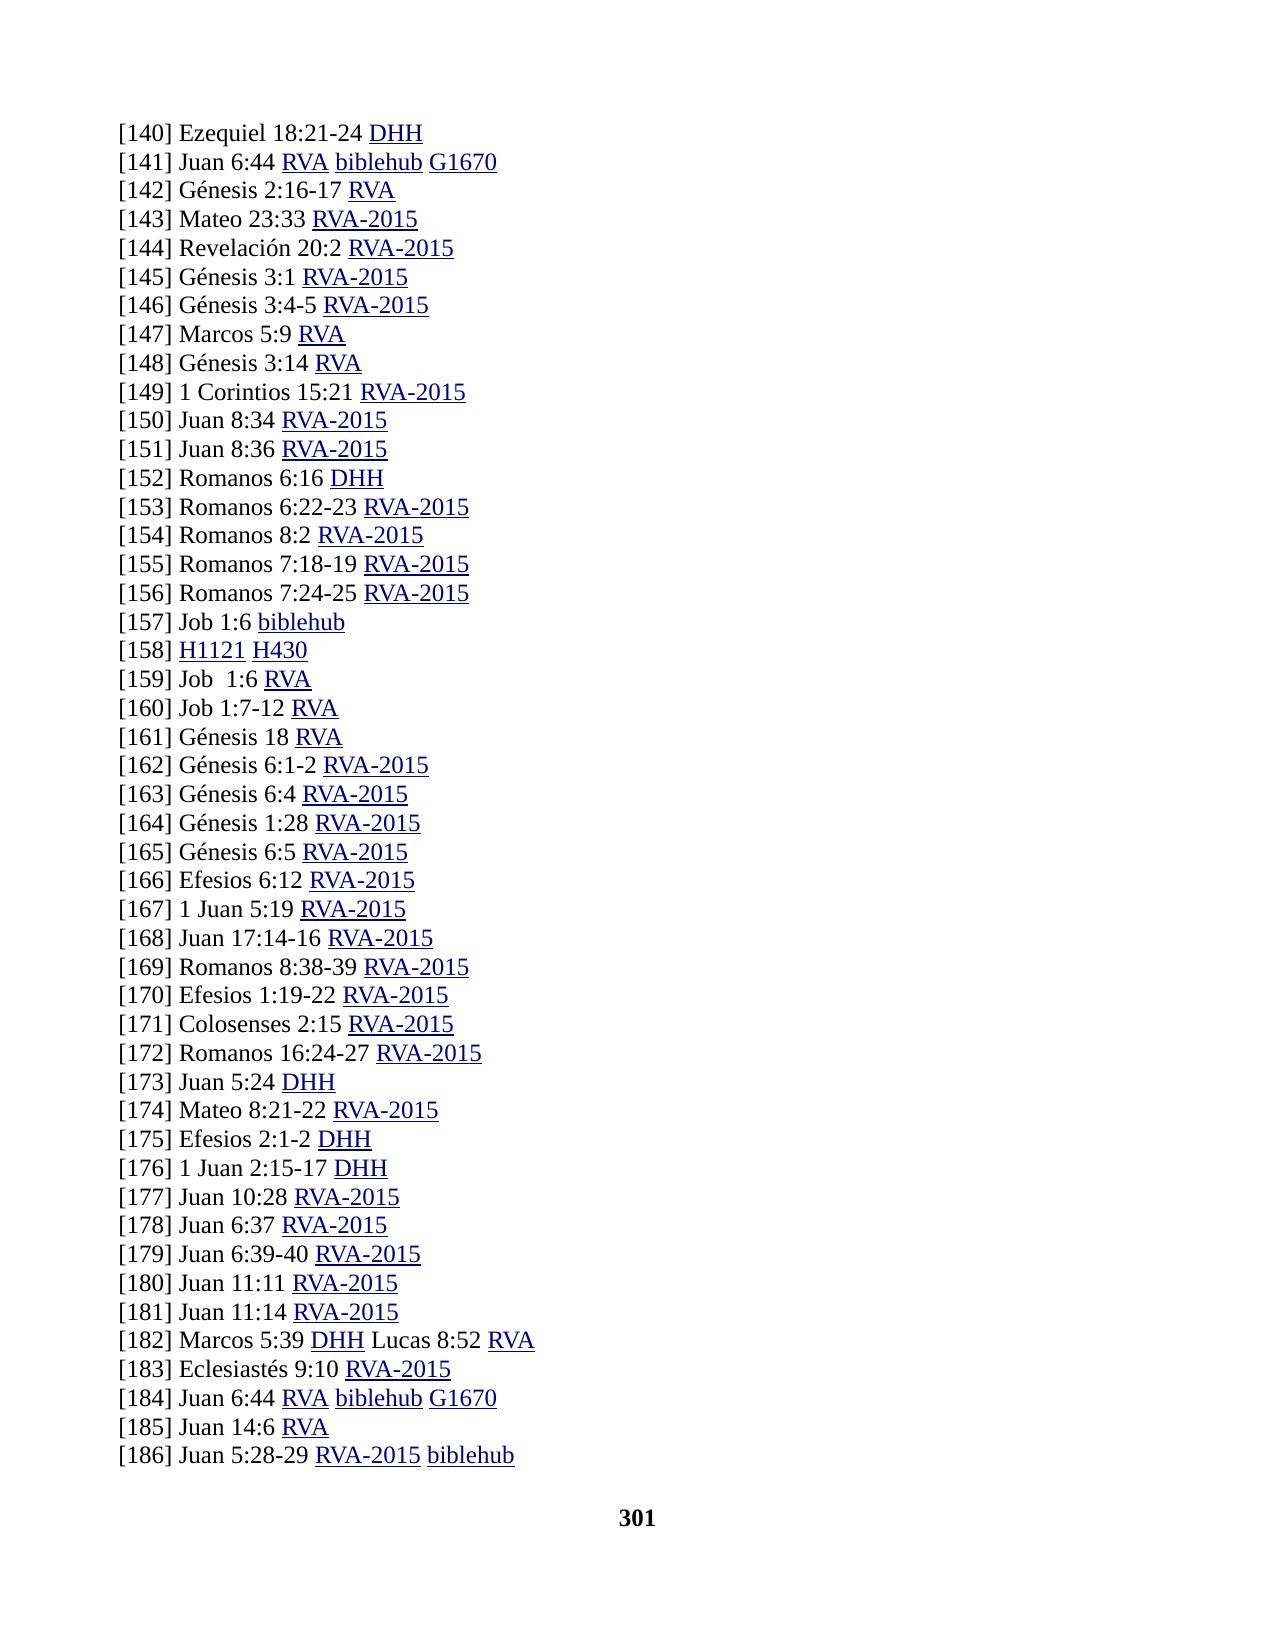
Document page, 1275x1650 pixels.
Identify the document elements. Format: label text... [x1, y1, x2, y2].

text 1 Juan 2:15-17 DHH [118, 1153, 1157, 1182]
text Ezequiel 18:21-24 DHH [118, 118, 1157, 147]
text H1121 H430 [118, 636, 1157, 664]
text Romanos 8:2 RVA-2015 [118, 521, 1157, 549]
text Juan 14:6 RVA [118, 1412, 1157, 1441]
text Juan 5:24 DHH [118, 1067, 1157, 1096]
text Juan 11:11 RVA-2015 [118, 1268, 1157, 1297]
text Juan 6:44 RVA biblehub G1670 [118, 1383, 1157, 1412]
text Génesis 6:1-2 RVA-2015 [118, 751, 1157, 779]
text Marcos 5:39 DHH Lucas 8:52 RVA [118, 1326, 1157, 1354]
text Juan 5:28-29 RVA-2015 biblehub [118, 1441, 1157, 1469]
text Génesis 3:4-5 RVA-2015 [118, 291, 1157, 319]
text Génesis 18 RVA [118, 722, 1157, 751]
text Génesis 3:1 RVA-2015 [118, 262, 1157, 291]
text Marcos 5:9 RVA [118, 319, 1157, 348]
text Juan 11:14 RVA-2015 [118, 1297, 1157, 1326]
text Efesios 2:1-2 DHH [118, 1124, 1157, 1153]
text Juan 6:39-40 RVA-2015 [118, 1239, 1157, 1268]
text Juan 10:28 RVA-2015 [118, 1182, 1157, 1211]
text Génesis 3:14 RVA [118, 348, 1157, 377]
text Colosenses 2:15 RVA-2015 [118, 1009, 1157, 1038]
text Génesis 2:16-17 RVA [118, 176, 1157, 204]
text Romanos 7:24-25 RVA-2015 [118, 578, 1157, 607]
text Juan 8:36 RVA-2015 [118, 434, 1157, 463]
text Romanos 6:22-23 RVA-2015 [118, 492, 1157, 521]
text Romanos 8:38-39 RVA-2015 [118, 952, 1157, 981]
text Revelación 20:2 RVA-2015 [118, 233, 1157, 262]
text Job 1:6 biblehub [118, 607, 1157, 636]
text Romanos 16:24-27 RVA-2015 [118, 1038, 1157, 1067]
text Job 1:7-12 RVA [118, 693, 1157, 722]
text Génesis 1:28 RVA-2015 [118, 808, 1157, 837]
text Eclesiastés 9:10 RVA-2015 [118, 1354, 1157, 1383]
text Juan 6:44 RVA biblehub G1670 [118, 147, 1157, 176]
text Romanos 6:16 DHH [118, 463, 1157, 492]
text Mateo 8:21-22 RVA-2015 [118, 1096, 1157, 1124]
text Génesis 6:4 RVA-2015 [118, 779, 1157, 808]
text Génesis 6:5 RVA-2015 [118, 837, 1157, 866]
text Efesios 6:12 RVA-2015 [118, 866, 1157, 894]
text Job 1:6 RVA [118, 664, 1157, 693]
text 1 Corintios 15:21 RVA-2015 [118, 377, 1157, 406]
text Romanos 7:18-19 RVA-2015 [118, 549, 1157, 578]
text Juan 6:37 RVA-2015 [118, 1211, 1157, 1239]
text Juan 17:14-16 RVA-2015 [118, 923, 1157, 952]
text Efesios 1:19-22 RVA-2015 [118, 981, 1157, 1009]
text Mateo 23:33 RVA-2015 [118, 204, 1157, 233]
text Juan 8:34 RVA-2015 [118, 406, 1157, 434]
text 1 Juan 5:19 RVA-2015 [118, 894, 1157, 923]
